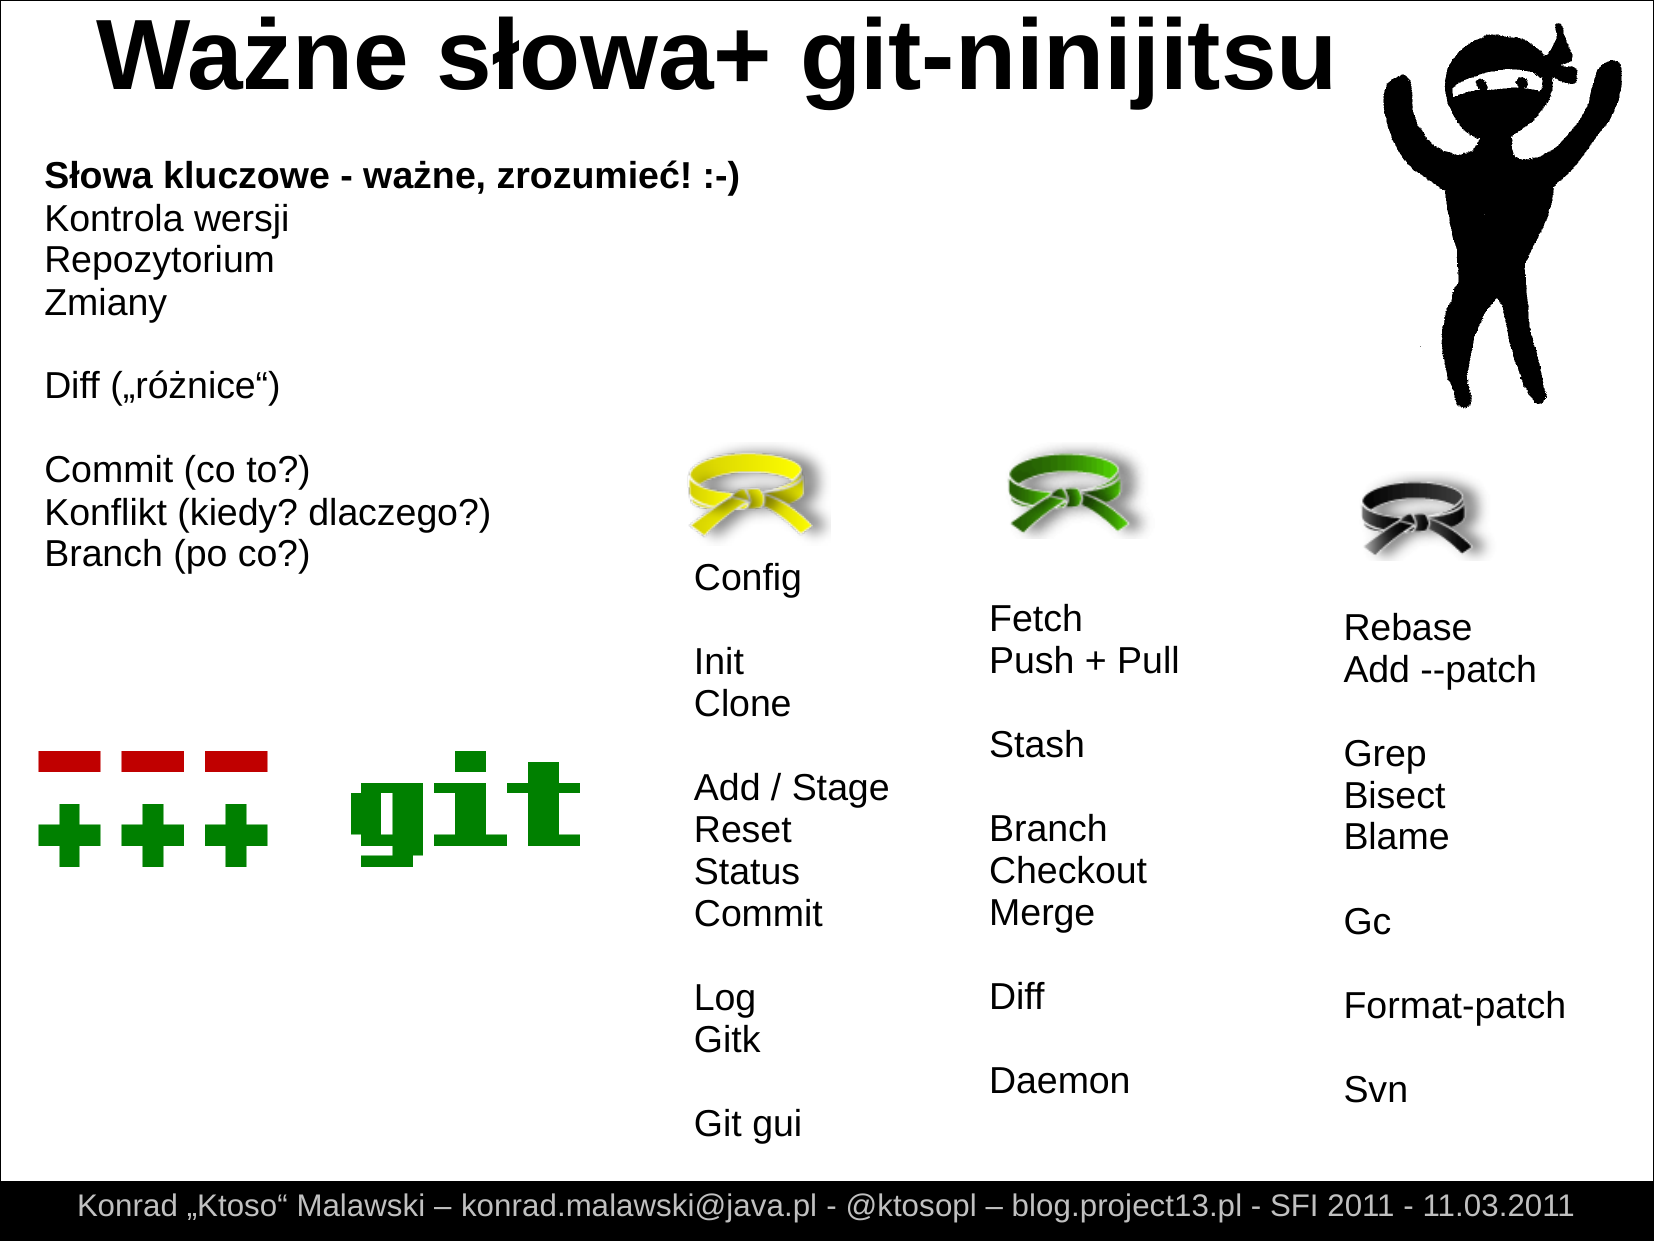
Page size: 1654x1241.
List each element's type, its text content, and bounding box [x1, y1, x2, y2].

text_box Fetch Push + Pull Stash Branch Checkout Merge Diff Daemon [974, 590, 1241, 1110]
text_box Rebase Add --patch Grep Bisect Blame Gc Format-patch Svn [1328, 598, 1595, 1118]
text_box Config Init Clone Add / Stage Reset Status Commit Log Gitk Git gui [679, 548, 945, 1152]
text_box Ważne słowa+ git-ninijitsu [0, 0, 1436, 119]
picture [1358, 471, 1498, 562]
picture [679, 442, 831, 546]
picture [1003, 442, 1155, 539]
picture [1361, 12, 1642, 432]
picture [29, 738, 591, 879]
text_box Słowa kluczowe - ważne, zrozumieć! :-) Kontrola wersji Repozytorium Zmiany Diff („różnice“) Commit (co to?) Konflikt (kiedy? dlaczego?) Branch (po co?) [29, 147, 768, 583]
text_box Konrad „Ktoso“ Malawski – konrad.malawski@java.pl - @ktosopl – blog.project13.pl - SFI 2011 - 11.03.2011 [0, 1181, 1654, 1238]
